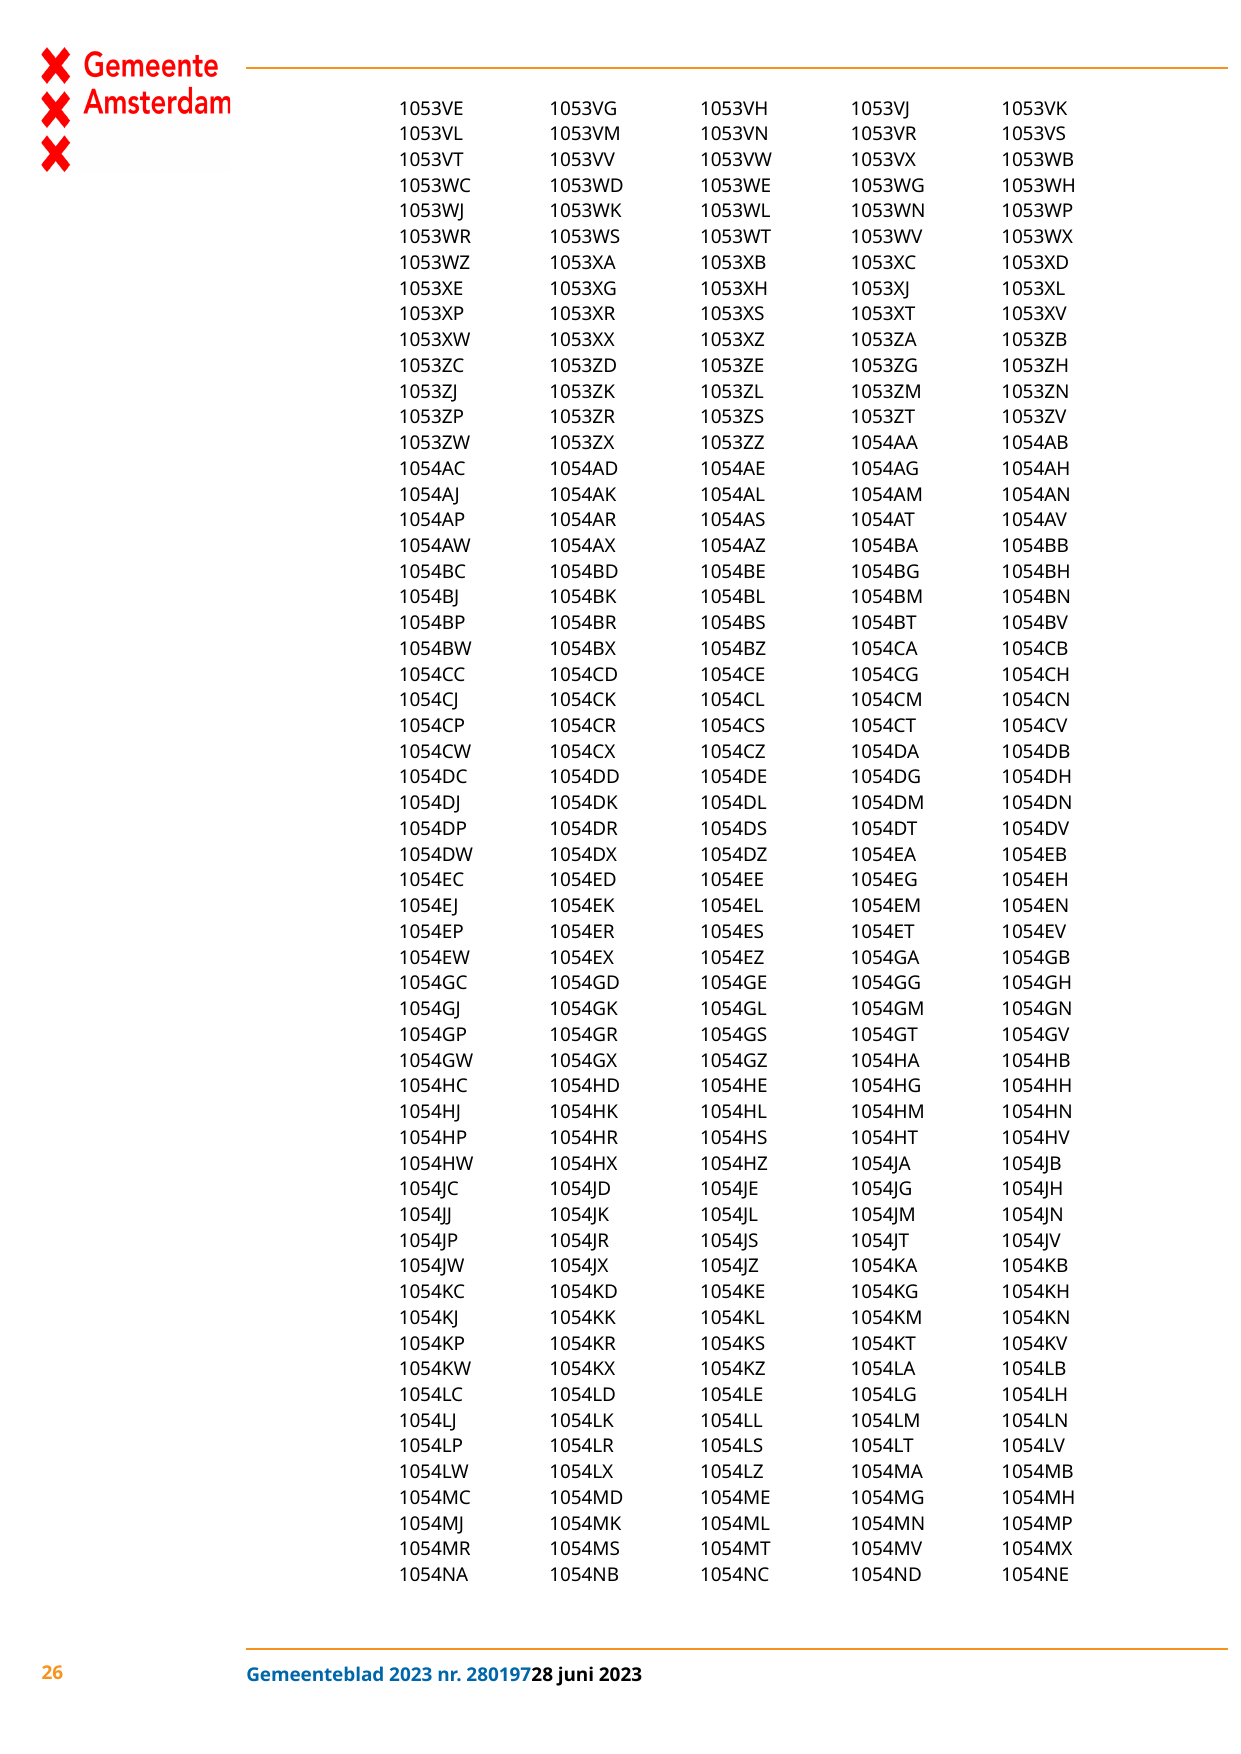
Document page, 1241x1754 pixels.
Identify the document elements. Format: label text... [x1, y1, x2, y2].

table_cell 1054BD [549, 558, 700, 584]
table_cell 1053XH [700, 275, 850, 301]
table_cell 1054EL [700, 893, 850, 918]
table_cell 1054EH [1001, 867, 1152, 892]
table_cell 1054HR [549, 1124, 700, 1150]
table_cell 1054CB [1001, 635, 1152, 661]
table_cell 1054GT [850, 1021, 1001, 1047]
table_cell 1054JL [700, 1201, 850, 1227]
table_cell 1054EE [700, 867, 850, 892]
table_cell 1054HC [399, 1073, 549, 1098]
table_cell [248, 224, 398, 249]
table_cell 1054KM [850, 1304, 1001, 1330]
table_cell 1053ZG [850, 352, 1001, 378]
table_cell 1054LH [1001, 1381, 1152, 1407]
table_cell 1054KW [399, 1356, 549, 1381]
table_cell 1054KN [1001, 1304, 1152, 1330]
table_cell 1053VR [850, 121, 1001, 146]
table_cell 1054BZ [700, 635, 850, 661]
table_cell 1054LX [549, 1459, 700, 1484]
table_cell 1053WE [700, 172, 850, 198]
table_cell 1053XV [1001, 301, 1152, 326]
table_cell 1054KB [1001, 1253, 1152, 1278]
table_cell 1054LE [700, 1381, 850, 1407]
table_cell 1053VW [700, 146, 850, 172]
table_cell [248, 1304, 398, 1330]
table_cell [248, 661, 398, 687]
table_cell 1054HE [700, 1073, 850, 1098]
table_cell 1053ZB [1001, 326, 1152, 352]
table_cell 1054HB [1001, 1047, 1152, 1072]
table_cell 1053XP [399, 301, 549, 326]
table_cell 1053WP [1001, 198, 1152, 223]
table_cell 1054ES [700, 918, 850, 944]
table_cell 1053ZL [700, 378, 850, 403]
table_cell 1053WH [1001, 172, 1152, 198]
table_cell 1054JX [549, 1253, 700, 1278]
table_cell 1054HA [850, 1047, 1001, 1072]
table_cell 1054ED [549, 867, 700, 892]
table_cell 1054BW [399, 635, 549, 661]
table_cell 1053WS [549, 224, 700, 249]
table_cell 1053WD [549, 172, 700, 198]
table_cell 1054MD [549, 1484, 700, 1510]
table_cell 1053WR [399, 224, 549, 249]
table_cell 1054GG [850, 970, 1001, 995]
table_cell 1053VH [700, 95, 850, 121]
table_cell 1054JB [1001, 1150, 1152, 1175]
table_cell 1054LP [399, 1433, 549, 1458]
table_cell 1053XW [399, 326, 549, 352]
table_cell 1054EV [1001, 918, 1152, 944]
table_cell 1054CX [549, 738, 700, 764]
table_cell 1054KH [1001, 1278, 1152, 1304]
table_cell [248, 1536, 398, 1561]
table_cell 1053XL [1001, 275, 1152, 301]
table_cell [248, 352, 398, 378]
table_cell 1054ER [549, 918, 700, 944]
table_cell 1054JJ [399, 1201, 549, 1227]
table_cell 1054BE [700, 558, 850, 584]
table_cell 1053WC [399, 172, 549, 198]
table_cell 1054CM [850, 687, 1001, 712]
table_cell 1054DR [549, 815, 700, 841]
table_cell 1054JV [1001, 1227, 1152, 1253]
table_cell 1054EJ [399, 893, 549, 918]
table_cell 1054DW [399, 841, 549, 867]
table_cell 1053XJ [850, 275, 1001, 301]
table_cell 1054DA [850, 738, 1001, 764]
table_cell 1054AC [399, 455, 549, 481]
table_cell 1053VM [549, 121, 700, 146]
table_cell [248, 1124, 398, 1150]
table_cell [248, 918, 398, 944]
table_cell [248, 995, 398, 1021]
table_cell [248, 172, 398, 198]
table_cell 1054EB [1001, 841, 1152, 867]
table_cell 1054HJ [399, 1098, 549, 1124]
table_cell 1054BN [1001, 584, 1152, 609]
table_cell 1054GX [549, 1047, 700, 1072]
table_cell 1054CS [700, 712, 850, 738]
table_cell 1054LM [850, 1407, 1001, 1433]
table_cell 1054CC [399, 661, 549, 687]
table_cell [248, 481, 398, 506]
table_cell 1053XE [399, 275, 549, 301]
table_cell [248, 121, 398, 146]
table_cell 1054MA [850, 1459, 1001, 1484]
table_cell 1054CG [850, 661, 1001, 687]
table_cell 1054DJ [399, 790, 549, 815]
table_cell [248, 1510, 398, 1536]
table_cell [248, 1150, 398, 1175]
table_cell 1054HD [549, 1073, 700, 1098]
table_cell 1054JH [1001, 1175, 1152, 1201]
table_cell 1054AN [1001, 481, 1152, 506]
table_cell 1053XT [850, 301, 1001, 326]
table_cell 1054AM [850, 481, 1001, 506]
table_cell 1054AX [549, 532, 700, 558]
table_cell 1053WL [700, 198, 850, 223]
table_cell 1054AZ [700, 532, 850, 558]
table_cell 1054AW [399, 532, 549, 558]
table_cell 1054JT [850, 1227, 1001, 1253]
table_cell [248, 867, 398, 892]
table_cell 1054LV [1001, 1433, 1152, 1458]
table_cell 1053XZ [700, 326, 850, 352]
table_cell 1053XB [700, 249, 850, 275]
table_cell 1054CW [399, 738, 549, 764]
table_cell 1053ZD [549, 352, 700, 378]
table_cell 1054DT [850, 815, 1001, 841]
table_cell 1054EX [549, 944, 700, 969]
table_cell 1054LJ [399, 1407, 549, 1433]
table_cell 1054JS [700, 1227, 850, 1253]
table_cell [248, 429, 398, 455]
table_cell 1053VE [399, 95, 549, 121]
table_cell [248, 506, 398, 532]
table_cell [248, 1175, 398, 1201]
table_cell [248, 635, 398, 661]
table_cell 1054CP [399, 712, 549, 738]
table_cell 1054JN [1001, 1201, 1152, 1227]
table_cell 1054KV [1001, 1330, 1152, 1356]
table_cell [248, 1201, 398, 1227]
table_cell 1054HT [850, 1124, 1001, 1150]
table_cell [248, 1047, 398, 1072]
table_cell 1054MC [399, 1484, 549, 1510]
table_cell 1054JK [549, 1201, 700, 1227]
table_cell 1054EC [399, 867, 549, 892]
table_cell [248, 841, 398, 867]
table_cell 1054CE [700, 661, 850, 687]
table_cell 1053WV [850, 224, 1001, 249]
table_cell 1054BX [549, 635, 700, 661]
table_cell 1054JG [850, 1175, 1001, 1201]
table_cell 1054JE [700, 1175, 850, 1201]
table_cell 1054NB [549, 1561, 700, 1587]
table_cell 1054GC [399, 970, 549, 995]
table_cell 1054KC [399, 1278, 549, 1304]
table_cell 1053WJ [399, 198, 549, 223]
table_cell [248, 738, 398, 764]
table_cell 1054BK [549, 584, 700, 609]
table_cell 1053ZP [399, 404, 549, 429]
table_cell 1054MT [700, 1536, 850, 1561]
table_cell 1054LT [850, 1433, 1001, 1458]
table_cell [248, 1433, 398, 1458]
table_cell 1054MH [1001, 1484, 1152, 1510]
table_cell 1054LA [850, 1356, 1001, 1381]
table_cell 1054DK [549, 790, 700, 815]
table_cell 1053VG [549, 95, 700, 121]
table_cell 1054KL [700, 1304, 850, 1330]
table_cell 1054LR [549, 1433, 700, 1458]
table_cell 1053ZK [549, 378, 700, 403]
table_cell 1054HL [700, 1098, 850, 1124]
table_cell 1054BB [1001, 532, 1152, 558]
table_cell 1054KZ [700, 1356, 850, 1381]
table_cell 1053VX [850, 146, 1001, 172]
table_cell 1054MS [549, 1536, 700, 1561]
table_cell 1054HH [1001, 1073, 1152, 1098]
table_cell 1054BG [850, 558, 1001, 584]
table_cell 1053WZ [399, 249, 549, 275]
table_cell 1053ZV [1001, 404, 1152, 429]
table_cell 1053XR [549, 301, 700, 326]
table_cell 1054DV [1001, 815, 1152, 841]
table_cell 1054AD [549, 455, 700, 481]
table_cell 1054BM [850, 584, 1001, 609]
table_cell 1054EM [850, 893, 1001, 918]
table_cell 1053ZE [700, 352, 850, 378]
table_cell 1053ZR [549, 404, 700, 429]
table_cell 1054MK [549, 1510, 700, 1536]
table_cell 1054BH [1001, 558, 1152, 584]
table_cell 1054CZ [700, 738, 850, 764]
table_cell [248, 1021, 398, 1047]
table_cell 1054GK [549, 995, 700, 1021]
table_cell 1054JR [549, 1227, 700, 1253]
table_cell 1054EZ [700, 944, 850, 969]
table_cell 1053WK [549, 198, 700, 223]
table_cell 1054HP [399, 1124, 549, 1150]
table_cell 1054HX [549, 1150, 700, 1175]
table_cell 1054AB [1001, 429, 1152, 455]
table_cell [248, 1459, 398, 1484]
table_cell 1054GL [700, 995, 850, 1021]
table_cell [248, 95, 398, 121]
table_cell 1054GV [1001, 1021, 1152, 1047]
table_cell 1054BT [850, 609, 1001, 635]
table_cell [248, 198, 398, 223]
table_cell [248, 1227, 398, 1253]
table_cell 1054NC [700, 1561, 850, 1587]
table_cell 1053VK [1001, 95, 1152, 121]
table_cell 1054AS [700, 506, 850, 532]
table_cell 1054DN [1001, 790, 1152, 815]
table_cell 1054AT [850, 506, 1001, 532]
table_cell 1054GH [1001, 970, 1152, 995]
table_cell 1054LZ [700, 1459, 850, 1484]
table_cell 1054DS [700, 815, 850, 841]
table_cell [248, 764, 398, 789]
table_cell [248, 1484, 398, 1510]
table_cell 1054AJ [399, 481, 549, 506]
table_cell 1054CT [850, 712, 1001, 738]
table_cell 1053VS [1001, 121, 1152, 146]
table_cell 1054EK [549, 893, 700, 918]
table_cell 1054AK [549, 481, 700, 506]
table_cell 1054CN [1001, 687, 1152, 712]
table_cell [248, 1073, 398, 1098]
table_cell 1053XD [1001, 249, 1152, 275]
table_cell [248, 275, 398, 301]
table_cell 1053WG [850, 172, 1001, 198]
table_cell 1054MG [850, 1484, 1001, 1510]
table_cell 1053ZW [399, 429, 549, 455]
table_cell [248, 146, 398, 172]
table_cell [248, 1253, 398, 1278]
table_cell 1053VJ [850, 95, 1001, 121]
table_cell 1054DE [700, 764, 850, 789]
table_cell 1054HV [1001, 1124, 1152, 1150]
table_cell [248, 1561, 398, 1587]
table_cell 1054HG [850, 1073, 1001, 1098]
table_cell 1054CL [700, 687, 850, 712]
table_cell [248, 455, 398, 481]
table_cell 1054JC [399, 1175, 549, 1201]
table_cell 1054DX [549, 841, 700, 867]
table_cell [248, 1278, 398, 1304]
table_cell 1054KD [549, 1278, 700, 1304]
table_cell 1054BJ [399, 584, 549, 609]
table_cell 1054JW [399, 1253, 549, 1278]
table_cell 1054AH [1001, 455, 1152, 481]
table_cell 1054GA [850, 944, 1001, 969]
table_cell 1054EW [399, 944, 549, 969]
table_cell [248, 790, 398, 815]
table_cell [248, 815, 398, 841]
table_cell [248, 532, 398, 558]
table_cell [248, 558, 398, 584]
picture [41, 47, 231, 172]
table_cell 1054GE [700, 970, 850, 995]
table_cell 1054DB [1001, 738, 1152, 764]
table_cell 1054LC [399, 1381, 549, 1407]
table_cell 1054EN [1001, 893, 1152, 918]
table_cell 1054KA [850, 1253, 1001, 1278]
table_cell 1054ME [700, 1484, 850, 1510]
table_cell 1054CV [1001, 712, 1152, 738]
table_cell 1054GP [399, 1021, 549, 1047]
table_cell 1054GN [1001, 995, 1152, 1021]
table_cell 1054BA [850, 532, 1001, 558]
table_cell 1054KS [700, 1330, 850, 1356]
table_cell 1053WX [1001, 224, 1152, 249]
table_cell 1054MN [850, 1510, 1001, 1536]
table_cell 1054HW [399, 1150, 549, 1175]
table_cell 1054AP [399, 506, 549, 532]
table_cell 1054HM [850, 1098, 1001, 1124]
table_cell 1053WT [700, 224, 850, 249]
table_cell [248, 584, 398, 609]
table_cell [248, 1330, 398, 1356]
table_cell 1054NE [1001, 1561, 1152, 1587]
table_cell 1053XA [549, 249, 700, 275]
table_cell 1053ZX [549, 429, 700, 455]
table_cell [248, 301, 398, 326]
table_cell 1054GW [399, 1047, 549, 1072]
table_cell 1054LG [850, 1381, 1001, 1407]
table_cell 1054LD [549, 1381, 700, 1407]
table_cell 1054LS [700, 1433, 850, 1458]
table_cell [248, 687, 398, 712]
table_cell 1054AA [850, 429, 1001, 455]
table_cell 1053ZC [399, 352, 549, 378]
table_cell 1054BP [399, 609, 549, 635]
table_cell [248, 609, 398, 635]
table_cell 1054LB [1001, 1356, 1152, 1381]
table_cell 1054EA [850, 841, 1001, 867]
table_cell 1054MB [1001, 1459, 1152, 1484]
table_cell 1054ET [850, 918, 1001, 944]
table_cell 1053VL [399, 121, 549, 146]
table_cell [248, 404, 398, 429]
table_cell 1054MP [1001, 1510, 1152, 1536]
table_cell [248, 249, 398, 275]
table_cell 1054GD [549, 970, 700, 995]
table_cell 1054KT [850, 1330, 1001, 1356]
table_cell 1054BL [700, 584, 850, 609]
table_cell 1054KP [399, 1330, 549, 1356]
table_cell 1054GZ [700, 1047, 850, 1072]
table_cell 1054HS [700, 1124, 850, 1150]
table_cell 1054NA [399, 1561, 549, 1587]
table_cell 1053WB [1001, 146, 1152, 172]
table_cell 1054LL [700, 1407, 850, 1433]
table_cell 1054KJ [399, 1304, 549, 1330]
table_cell 1054AV [1001, 506, 1152, 532]
table_cell 1054JM [850, 1201, 1001, 1227]
table_cell 1053VV [549, 146, 700, 172]
table_cell 1053ZA [850, 326, 1001, 352]
table_cell 1054JZ [700, 1253, 850, 1278]
table_cell 1054DL [700, 790, 850, 815]
table_cell 1054AR [549, 506, 700, 532]
table_cell 1054MV [850, 1536, 1001, 1561]
table_cell 1054DC [399, 764, 549, 789]
table_cell 1053VN [700, 121, 850, 146]
table_cell [248, 712, 398, 738]
table_cell [248, 326, 398, 352]
table_cell 1054BR [549, 609, 700, 635]
table_cell 1054DM [850, 790, 1001, 815]
table_cell 1054AE [700, 455, 850, 481]
table_cell 1054MX [1001, 1536, 1152, 1561]
table_cell 1054JA [850, 1150, 1001, 1175]
table_cell 1054HZ [700, 1150, 850, 1175]
table_cell 1054GS [700, 1021, 850, 1047]
table_cell 1054JD [549, 1175, 700, 1201]
table_cell 1054JP [399, 1227, 549, 1253]
table_cell 1054CJ [399, 687, 549, 712]
table_cell [248, 1407, 398, 1433]
table_cell 1054KK [549, 1304, 700, 1330]
table_cell 1054GJ [399, 995, 549, 1021]
table_cell 1054KX [549, 1356, 700, 1381]
table_cell 1054ML [700, 1510, 850, 1536]
table_cell 1053ZS [700, 404, 850, 429]
table_cell [248, 378, 398, 403]
table_cell 1053XS [700, 301, 850, 326]
table_cell 1054EP [399, 918, 549, 944]
table_cell [248, 944, 398, 969]
table_cell 1054LN [1001, 1407, 1152, 1433]
table_cell 1054GB [1001, 944, 1152, 969]
table_cell 1054KE [700, 1278, 850, 1304]
table_cell 1054KG [850, 1278, 1001, 1304]
table_cell 1054AG [850, 455, 1001, 481]
table_cell 1053ZZ [700, 429, 850, 455]
table_cell 1053XX [549, 326, 700, 352]
table_cell 1053VT [399, 146, 549, 172]
table_cell [248, 970, 398, 995]
table_cell 1053ZT [850, 404, 1001, 429]
table_cell 1054DZ [700, 841, 850, 867]
table_cell 1054DP [399, 815, 549, 841]
table_cell 1054CH [1001, 661, 1152, 687]
table_cell [248, 893, 398, 918]
table_cell 1054MR [399, 1536, 549, 1561]
table_cell 1054BC [399, 558, 549, 584]
table_cell 1054HK [549, 1098, 700, 1124]
table_cell 1054DG [850, 764, 1001, 789]
table_cell 1054MJ [399, 1510, 549, 1536]
table_cell 1053ZM [850, 378, 1001, 403]
table_cell [248, 1098, 398, 1124]
table_cell 1054AL [700, 481, 850, 506]
table_cell 1053ZH [1001, 352, 1152, 378]
table_cell 1054CA [850, 635, 1001, 661]
table_cell 1054LW [399, 1459, 549, 1484]
table_cell 1053ZN [1001, 378, 1152, 403]
table_cell 1054GM [850, 995, 1001, 1021]
table_cell [248, 1356, 398, 1381]
table_cell 1054DD [549, 764, 700, 789]
table_cell 1054GR [549, 1021, 700, 1047]
table_cell 1054BV [1001, 609, 1152, 635]
table_cell 1054CR [549, 712, 700, 738]
table_cell [248, 1381, 398, 1407]
table_cell 1054DH [1001, 764, 1152, 789]
table_cell 1054BS [700, 609, 850, 635]
table_cell 1053XG [549, 275, 700, 301]
table_cell 1054CK [549, 687, 700, 712]
table_cell 1054LK [549, 1407, 700, 1433]
table_cell 1054EG [850, 867, 1001, 892]
table_cell 1053ZJ [399, 378, 549, 403]
table_cell 1054ND [850, 1561, 1001, 1587]
table_cell 1054HN [1001, 1098, 1152, 1124]
table_cell 1053XC [850, 249, 1001, 275]
table_cell 1054KR [549, 1330, 700, 1356]
table_cell 1054CD [549, 661, 700, 687]
table_cell 1053WN [850, 198, 1001, 223]
